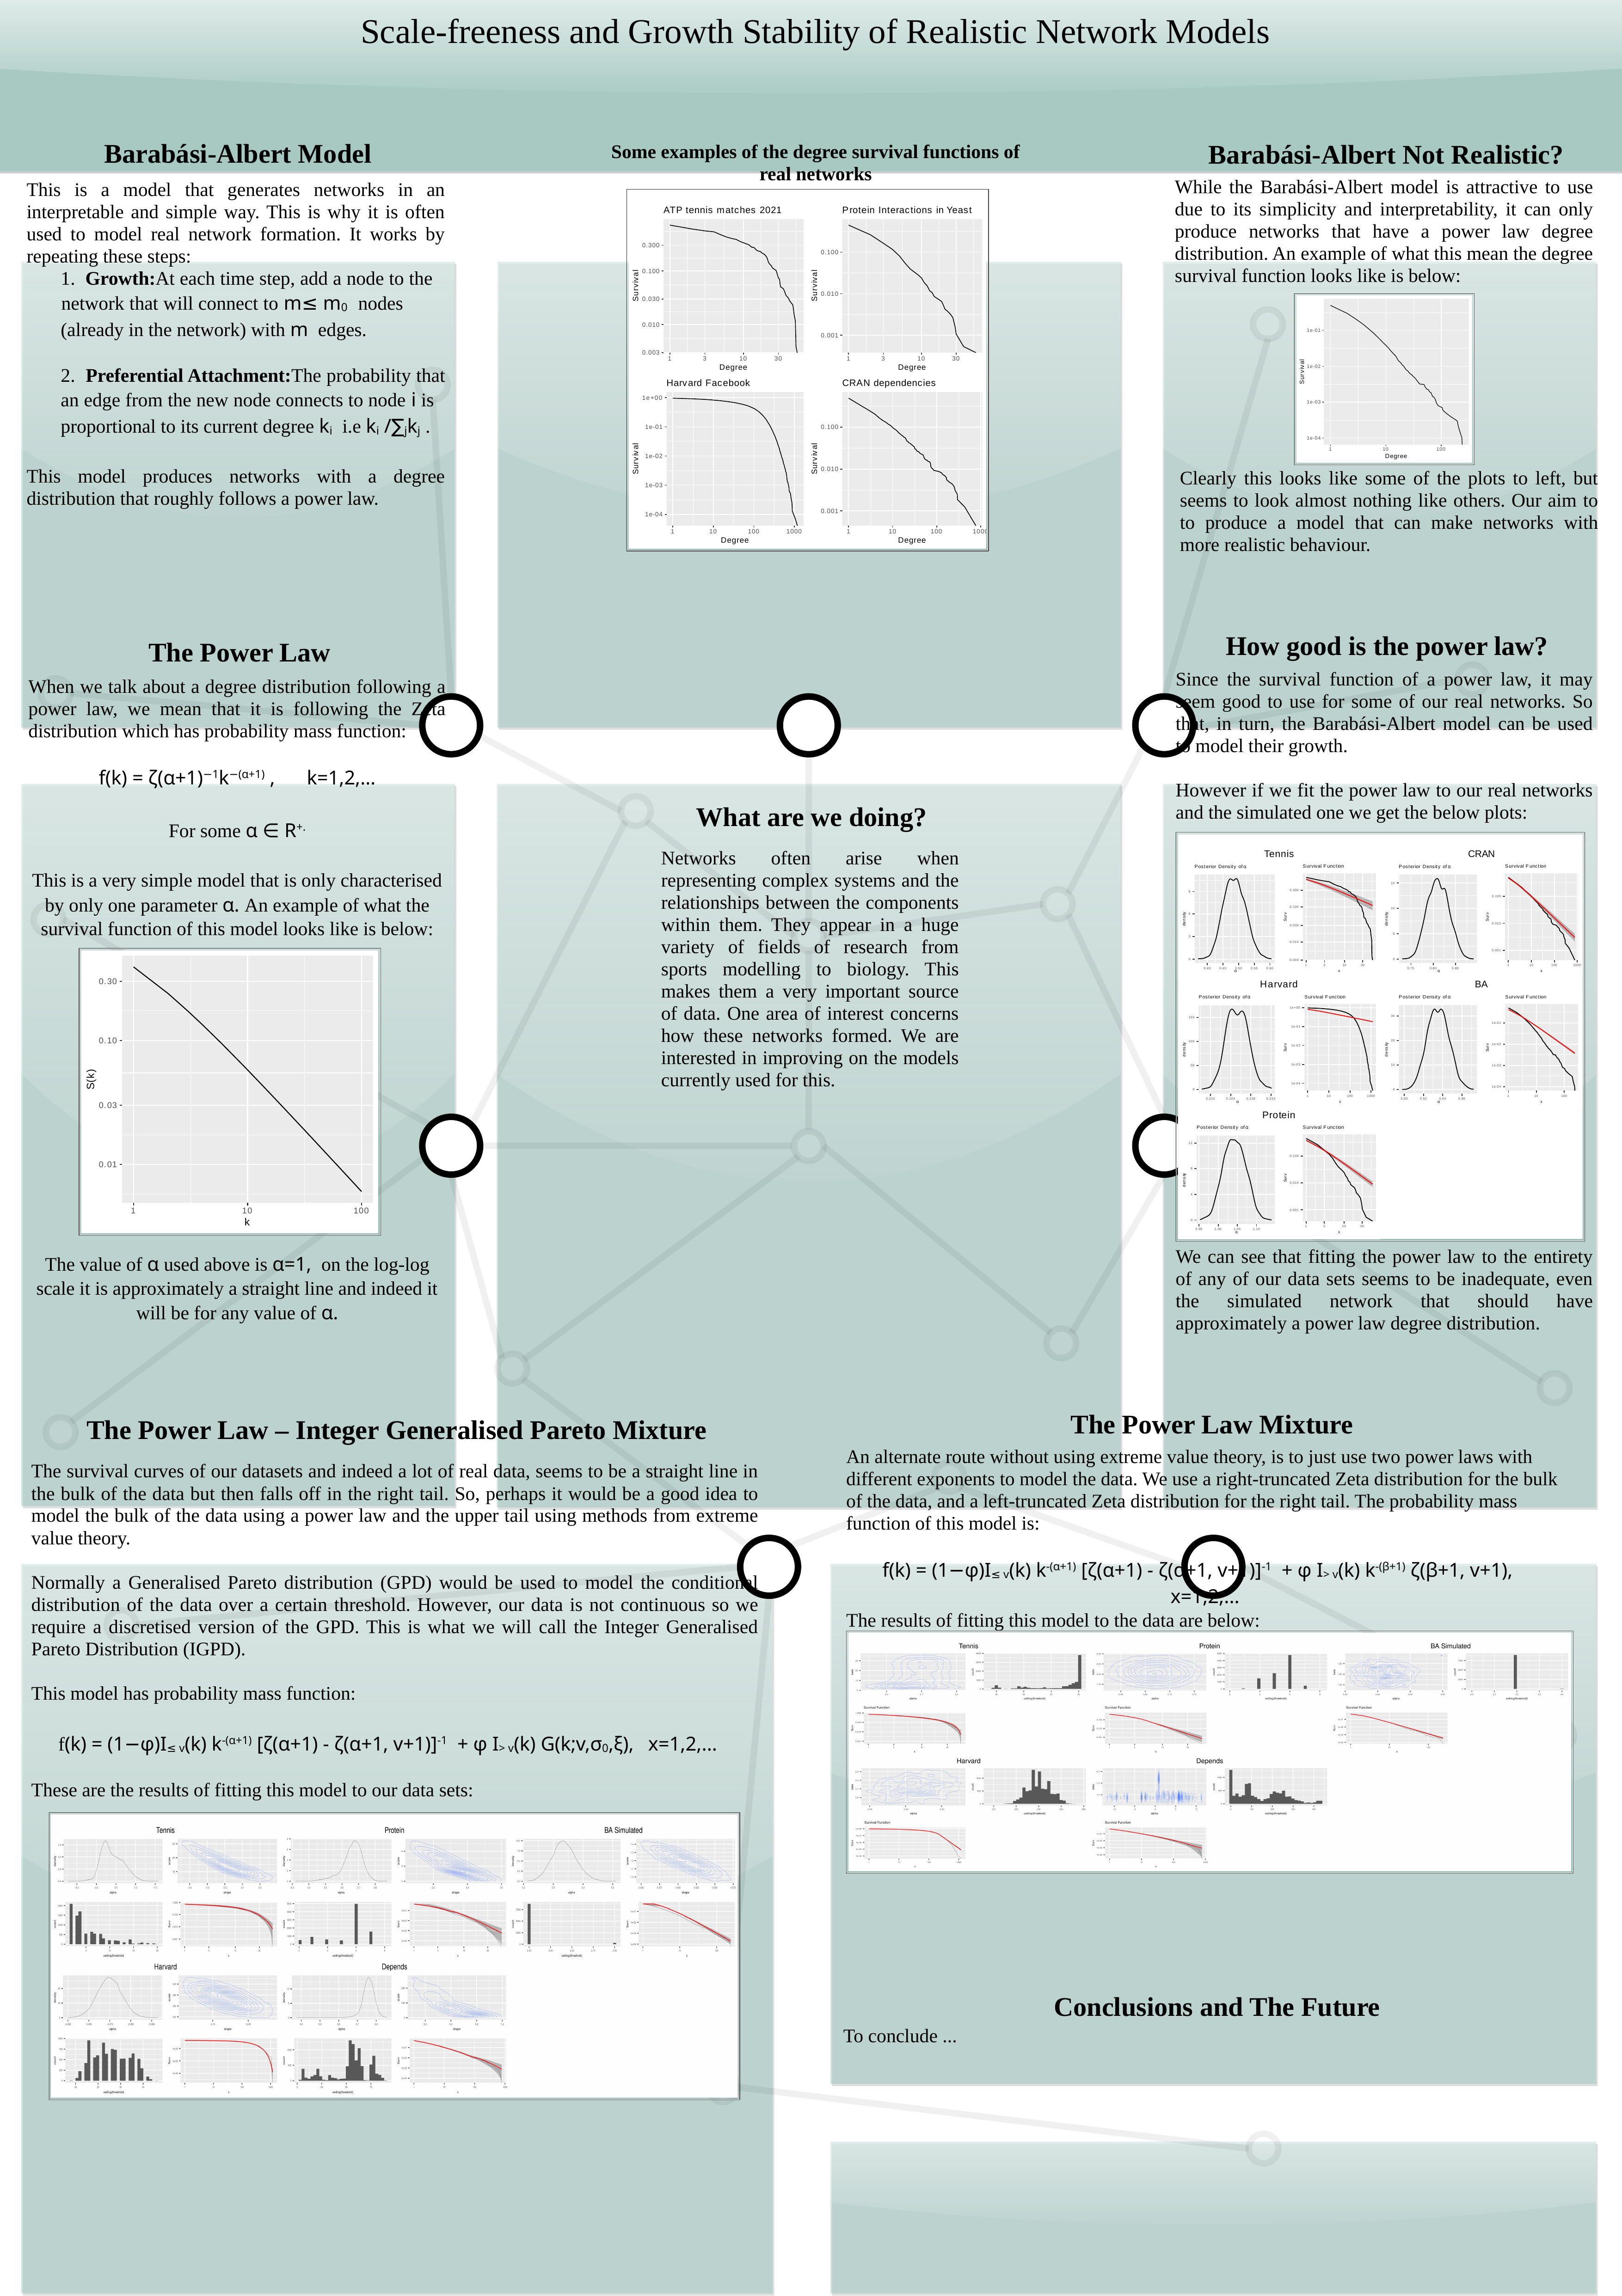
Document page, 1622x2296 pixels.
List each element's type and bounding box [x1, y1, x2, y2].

picture [848, 1633, 1571, 1871]
picture [51, 1814, 738, 2098]
